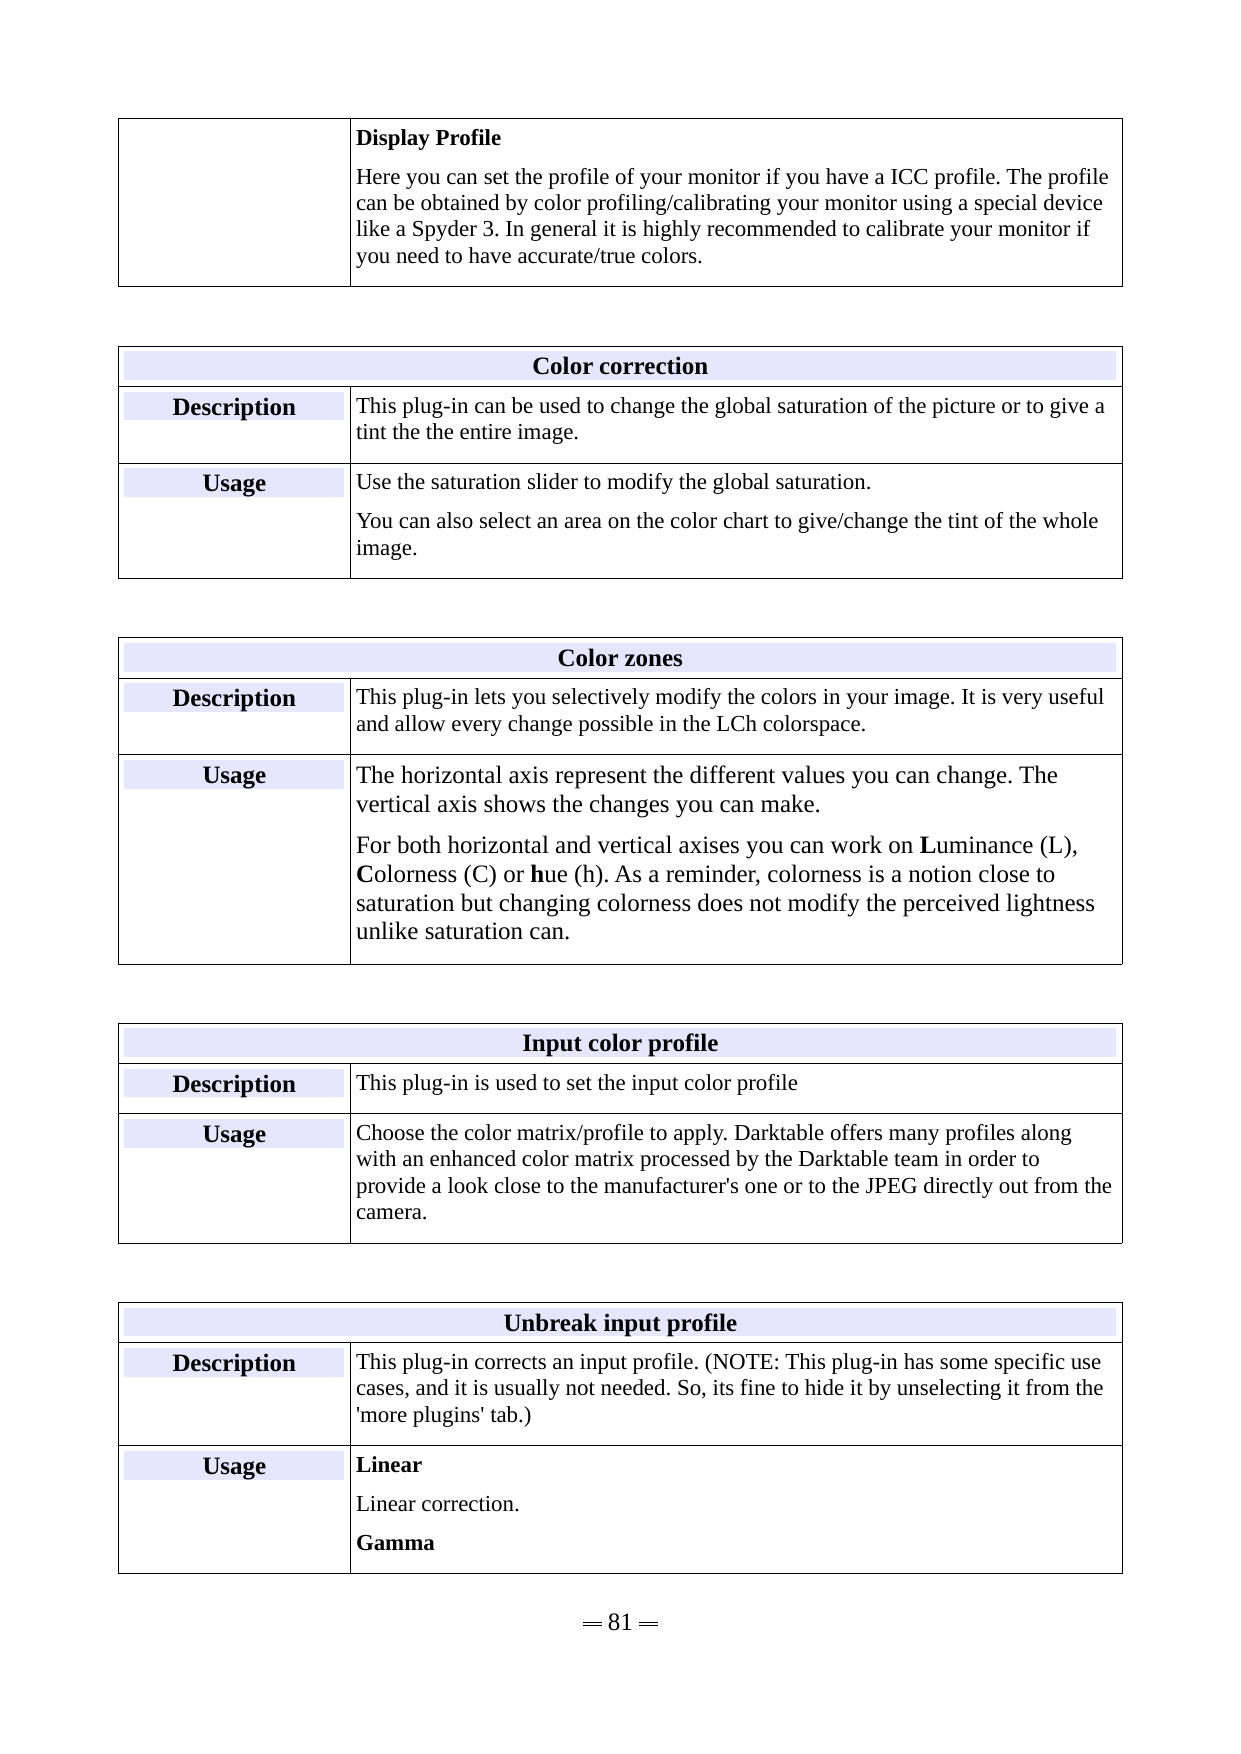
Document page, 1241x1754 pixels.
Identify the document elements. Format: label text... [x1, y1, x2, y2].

table_cell Linear Linear correction. Gamma [351, 1446, 1122, 1573]
table_cell This plug-in lets you selectively modify the colors in your image. It is very useful and allow every change possible in the LCh colorspace. [351, 679, 1122, 754]
table_header Color zones [119, 638, 1122, 678]
table_cell Description [119, 1064, 350, 1113]
table_header Unbreak input profile [119, 1303, 1122, 1342]
table_header Input color profile [119, 1024, 1122, 1063]
table_cell This plug-in corrects an input profile. (NOTE: This plug-in has some specific use cases, and it is usually not needed. So, its fine to hide it by unselecting it from the 'more plugins' tab.) [351, 1343, 1122, 1445]
table_cell The horizontal axis represent the different values you can change. The vertical axis shows the changes you can make. For both horizontal and vertical axises you can work on Luminance (L), Colorness (C) or hue (h). As a reminder, colorness is a notion close to saturation but changing colorness does not modify the perceived lightness unlike saturation can. [351, 755, 1122, 963]
table_cell This plug-in is used to set the input color profile [351, 1064, 1122, 1113]
table_cell Usage [119, 1446, 350, 1573]
table_cell Use the saturation slider to modify the global saturation. You can also select an area on the color chart to give/change the tint of the whole image. [351, 464, 1122, 578]
table_cell Usage [119, 464, 350, 578]
table_cell Usage [119, 1114, 350, 1243]
table_cell Usage [119, 755, 350, 963]
table_cell Description [119, 387, 350, 463]
table_cell This plug-in can be used to change the global saturation of the picture or to give a tint the the entire image. [351, 387, 1122, 463]
table_cell Description [119, 1343, 350, 1445]
table_cell Choose the color matrix/profile to apply. Darktable offers many profiles along with an enhanced color matrix processed by the Darktable team in order to provide a look close to the manufacturer's one or to the JPEG directly out from the camera. [351, 1114, 1122, 1243]
table_cell Description [119, 679, 350, 754]
table_cell [119, 119, 350, 286]
table_header Color correction [119, 347, 1122, 386]
table_cell Display Profile Here you can set the profile of your monitor if you have a ICC profile. The profile can be obtained by color profiling/calibrating your monitor using a special device like a Spyder 3. In general it is highly recommended to calibrate your monitor if you need to have accurate/true colors. [351, 119, 1122, 286]
